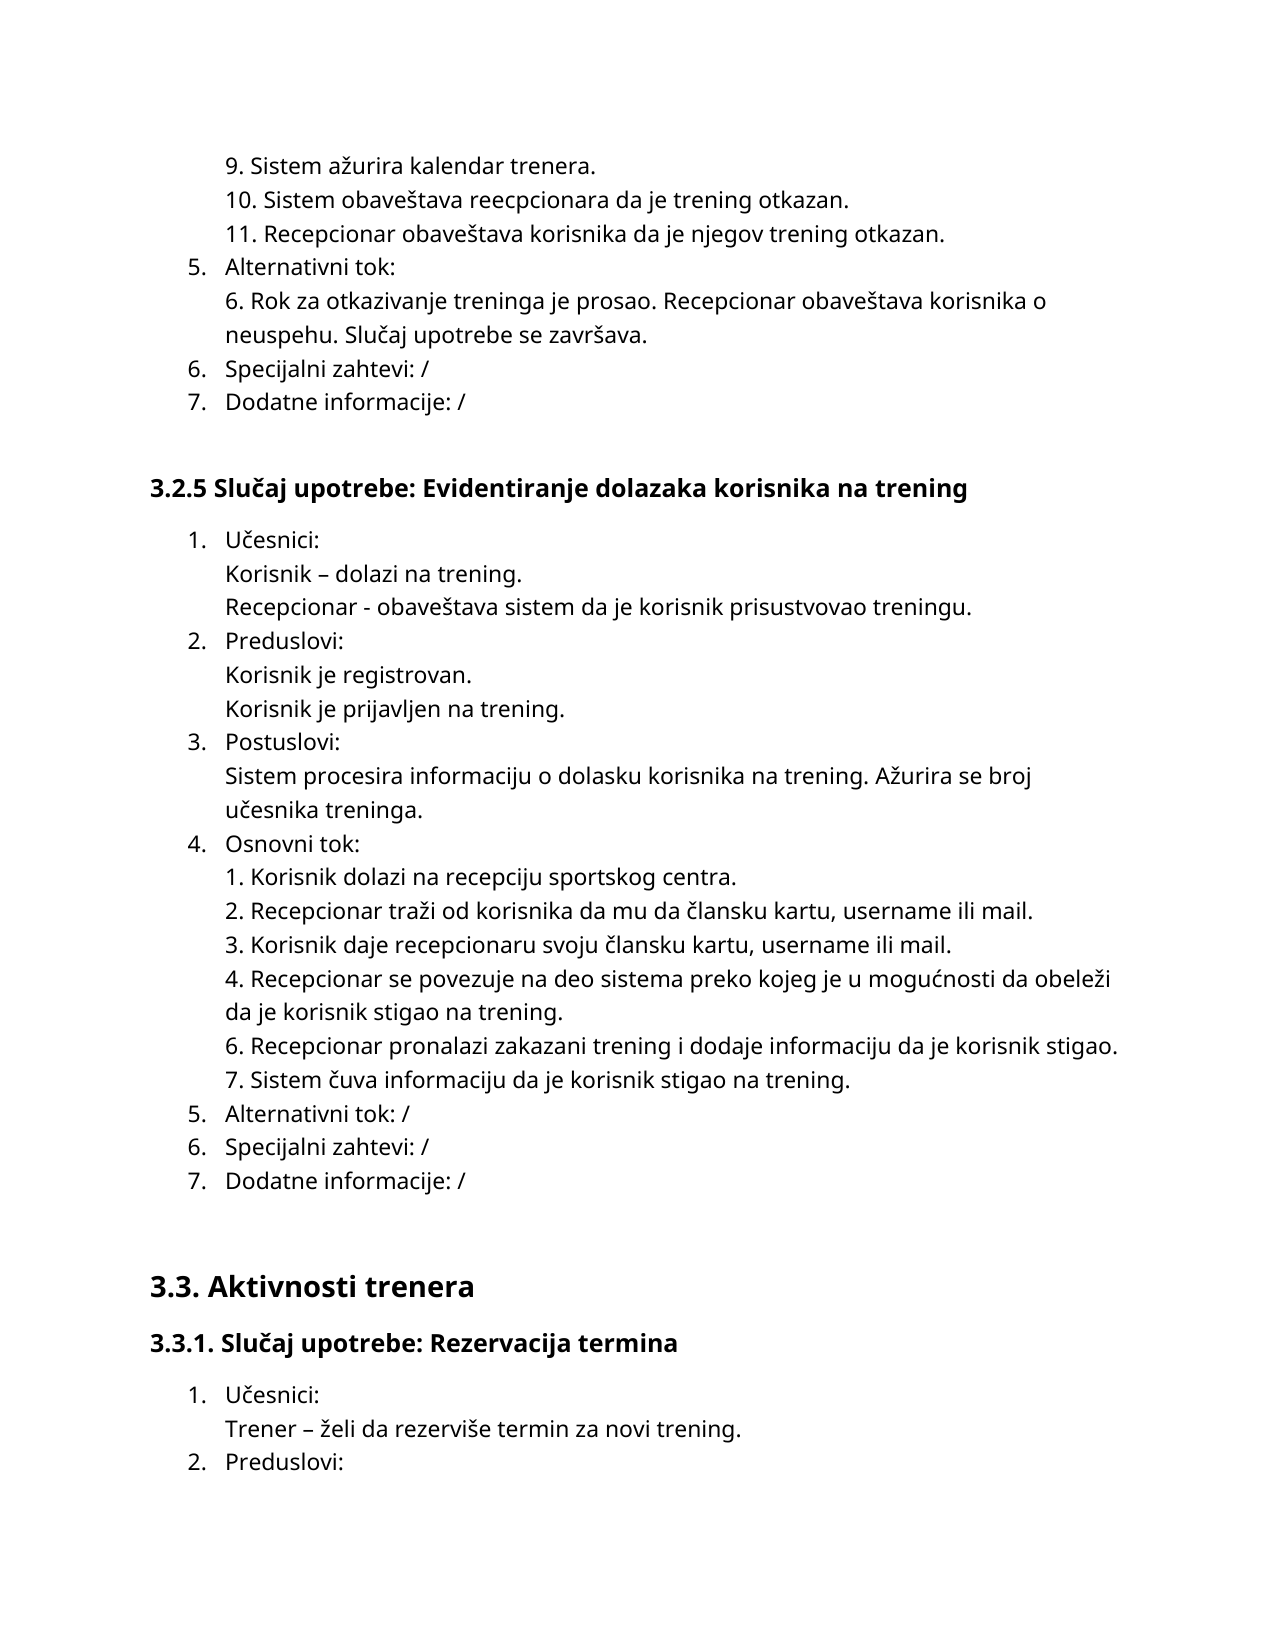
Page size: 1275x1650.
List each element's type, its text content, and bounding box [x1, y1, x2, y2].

text 9. Sistem ažurira kalendar trenera. [225, 150, 1125, 181]
list Preduslovi: [187, 1446, 1125, 1478]
list Dodatne informacije: / [187, 1165, 1125, 1196]
list Specijalni zahtevi: / [187, 1131, 1125, 1163]
list Alternativni tok: / [187, 1098, 1125, 1129]
list Korisnik je registrovan. [225, 659, 1125, 690]
text 3.3. Aktivnosti trenera [150, 1266, 1125, 1306]
text 4. Recepcionar se povezuje na deo sistema preko kojeg je u mogućnosti da obeleži da je korisnik stigao na trening. [225, 963, 1125, 1028]
list Učesnici: [187, 524, 1125, 555]
text 3. Korisnik daje recepcionaru svoju člansku kartu, username ili mail. [225, 929, 1125, 960]
list Učesnici: [187, 1379, 1125, 1410]
text 6. Recepcionar pronalazi zakazani trening i dodaje informaciju da je korisnik stigao. [225, 1030, 1125, 1061]
list Recepcionar - obaveštava sistem da je korisnik prisustvovao treningu. [225, 591, 1125, 623]
list Trener – želi da rezerviše termin za novi trening. [225, 1413, 1125, 1444]
list Korisnik je prijavljen na trening. [225, 693, 1125, 724]
text 3.3.1. Slučaj upotrebe: Rezervacija termina [150, 1325, 1125, 1359]
list Specijalni zahtevi: / [187, 352, 1125, 384]
list Postuslovi: [187, 726, 1125, 758]
text 3.2.5 Slučaj upotrebe: Evidentiranje dolazaka korisnika na trening [150, 470, 1125, 504]
text 1. Korisnik dolazi na recepciju sportskog centra. [225, 861, 1125, 893]
list Sistem procesira informaciju o dolasku korisnika na trening. Ažurira se broj učesnika treninga. [225, 760, 1125, 825]
text 2. Recepcionar traži od korisnika da mu da člansku kartu, username ili mail. [225, 895, 1125, 926]
text 7. Sistem čuva informaciju da je korisnik stigao na trening. [225, 1064, 1125, 1095]
list Dodatne informacije: / [187, 386, 1125, 417]
list Alternativni tok: [187, 251, 1125, 282]
list Osnovni tok: [187, 828, 1125, 859]
text 11. Recepcionar obaveštava korisnika da je njegov trening otkazan. [225, 217, 1125, 249]
text 10. Sistem obaveštava reecpcionara da je trening otkazan. [225, 184, 1125, 215]
text 6. Rok za otkazivanje treninga je prosao. Recepcionar obaveštava korisnika o neuspehu. Slučaj upotrebe se završava. [225, 285, 1125, 350]
list Korisnik – dolazi na trening. [225, 558, 1125, 589]
list Preduslovi: [187, 625, 1125, 656]
